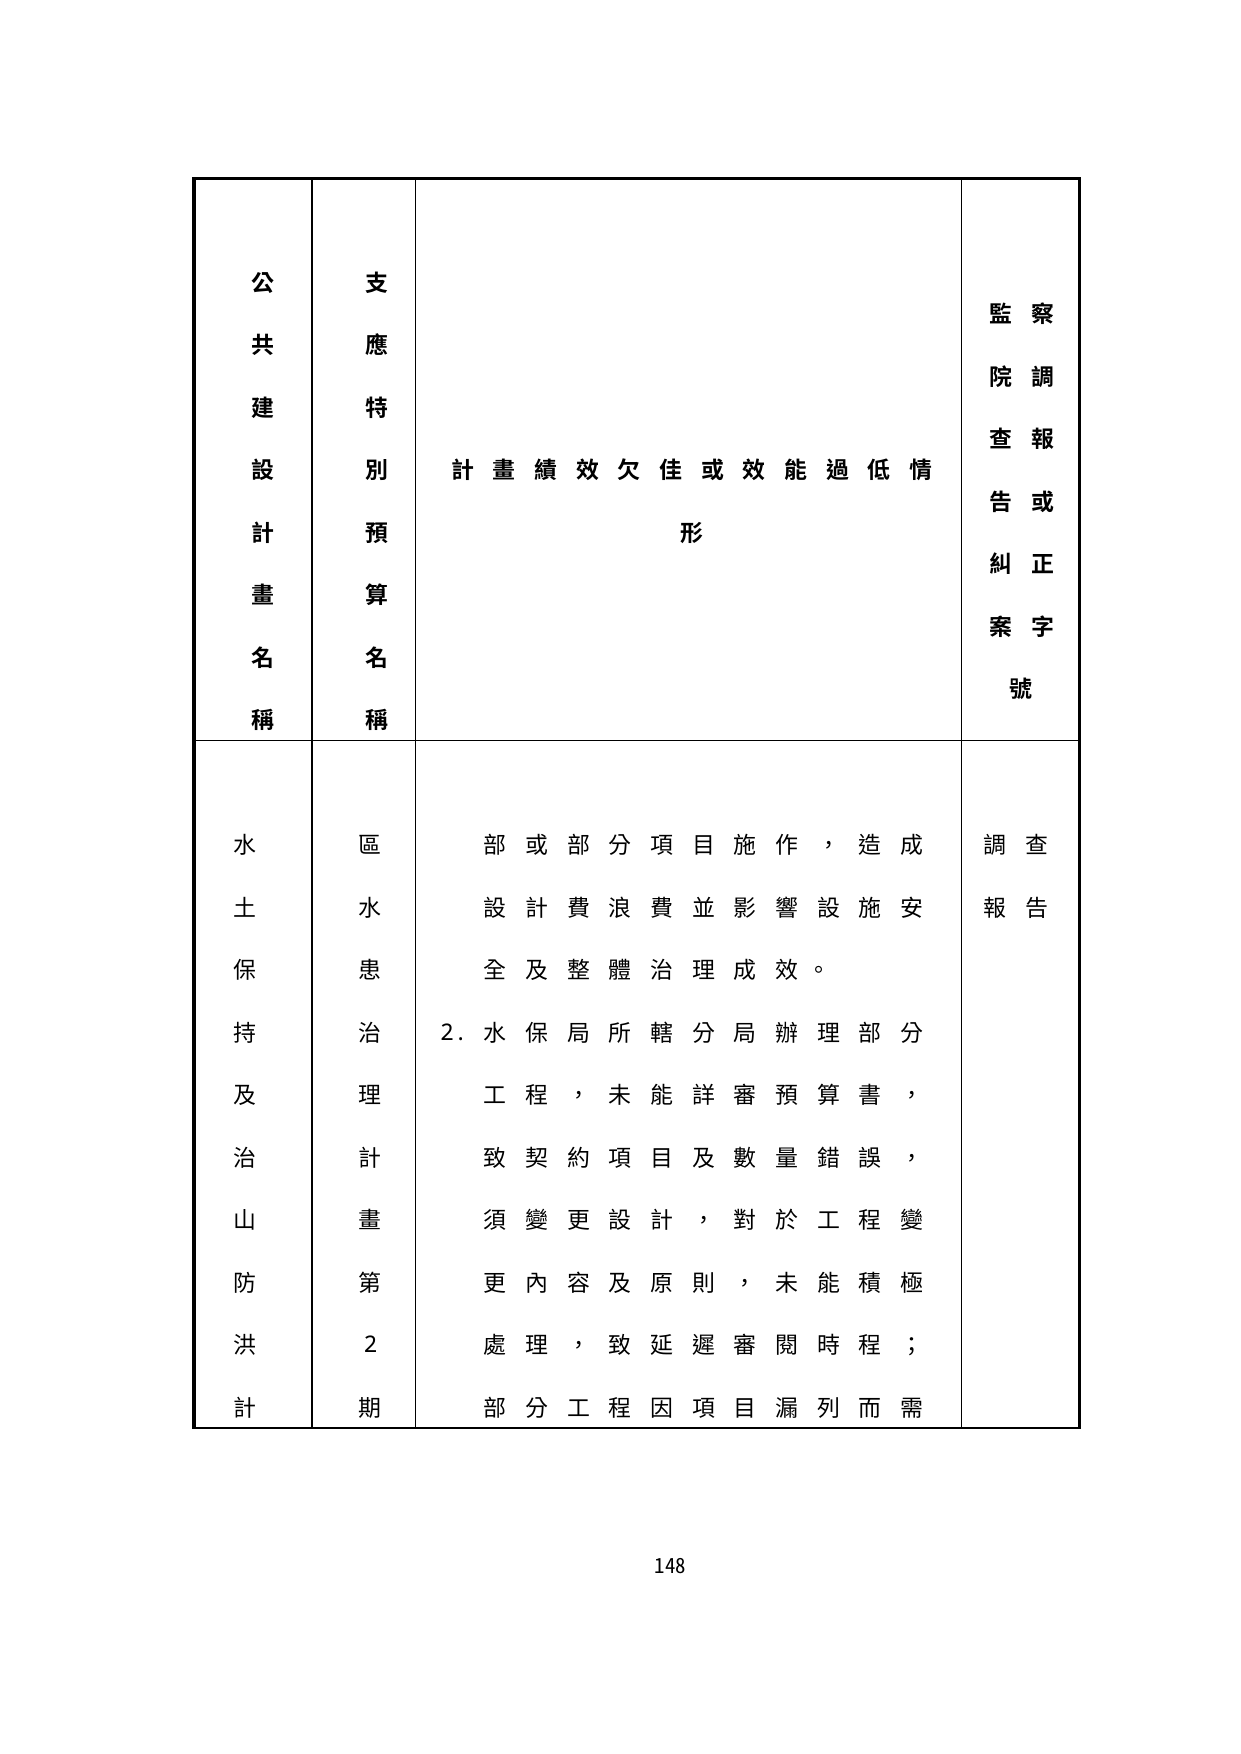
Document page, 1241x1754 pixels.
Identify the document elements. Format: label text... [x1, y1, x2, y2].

table_header 支應特別預算名稱 [313, 180, 415, 740]
table_header 監察院調查報告或糾正案字號 [962, 180, 1078, 740]
table_header 公共建設計畫名稱 [196, 180, 311, 740]
table_header 計畫績效欠佳或效能過低情形 [416, 180, 961, 740]
table_cell 水土保持及治山防洪計 [196, 741, 311, 1427]
table_cell 調查報告 [962, 741, 1078, 1427]
table_cell 區水患治理計畫第2期 [313, 741, 415, 1427]
table_cell 部或部分項目施作，造成設計費浪費並影響設施安全及整體治理成效。 2.水保局所轄分局辦理部分工程，未能詳審預算書，致契約項目及數量錯誤，須變更設計，對於工程變更內容及原則，未能積極處理，致延遲審閱時程；部分工程因項目漏列而需 [416, 741, 961, 1427]
